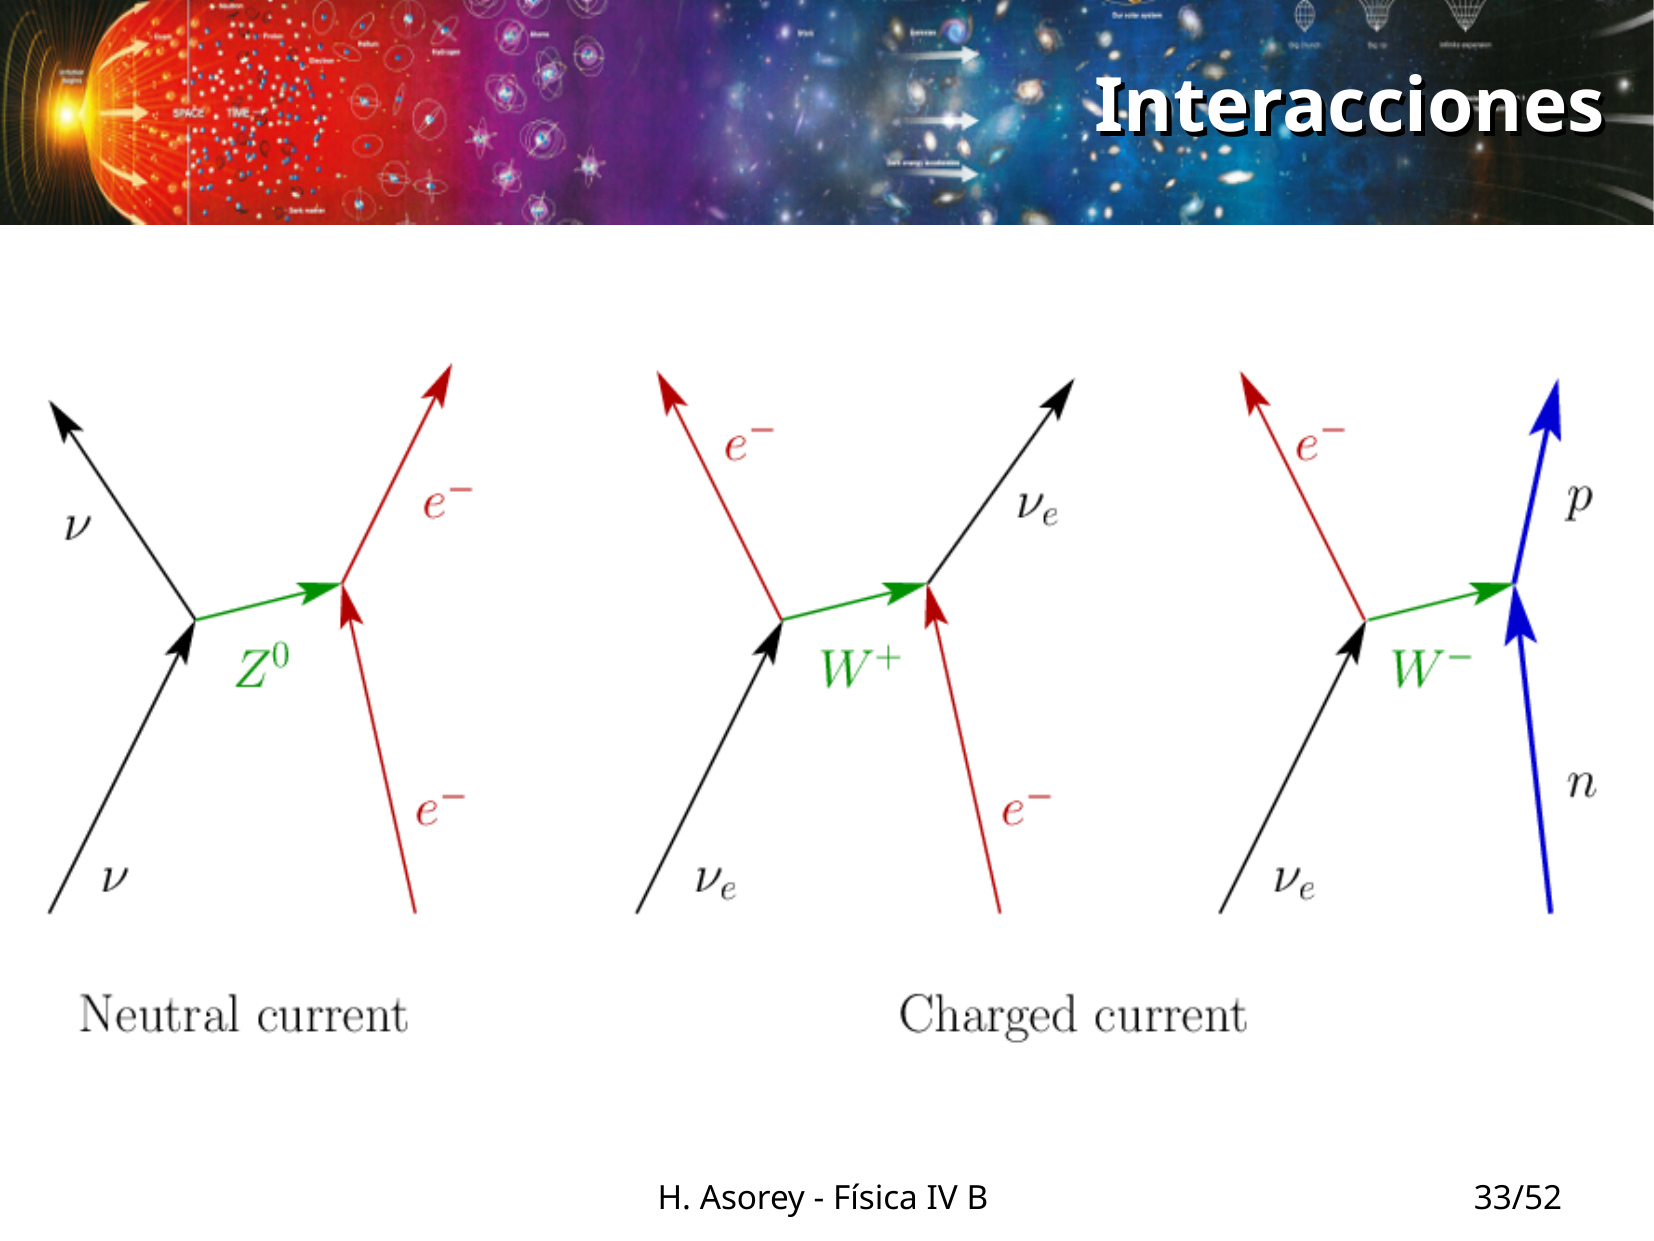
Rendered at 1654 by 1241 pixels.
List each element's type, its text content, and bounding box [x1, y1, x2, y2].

title Interacciones [45, 15, 1606, 191]
picture [45, 356, 1606, 1054]
picture [0, 0, 1654, 225]
